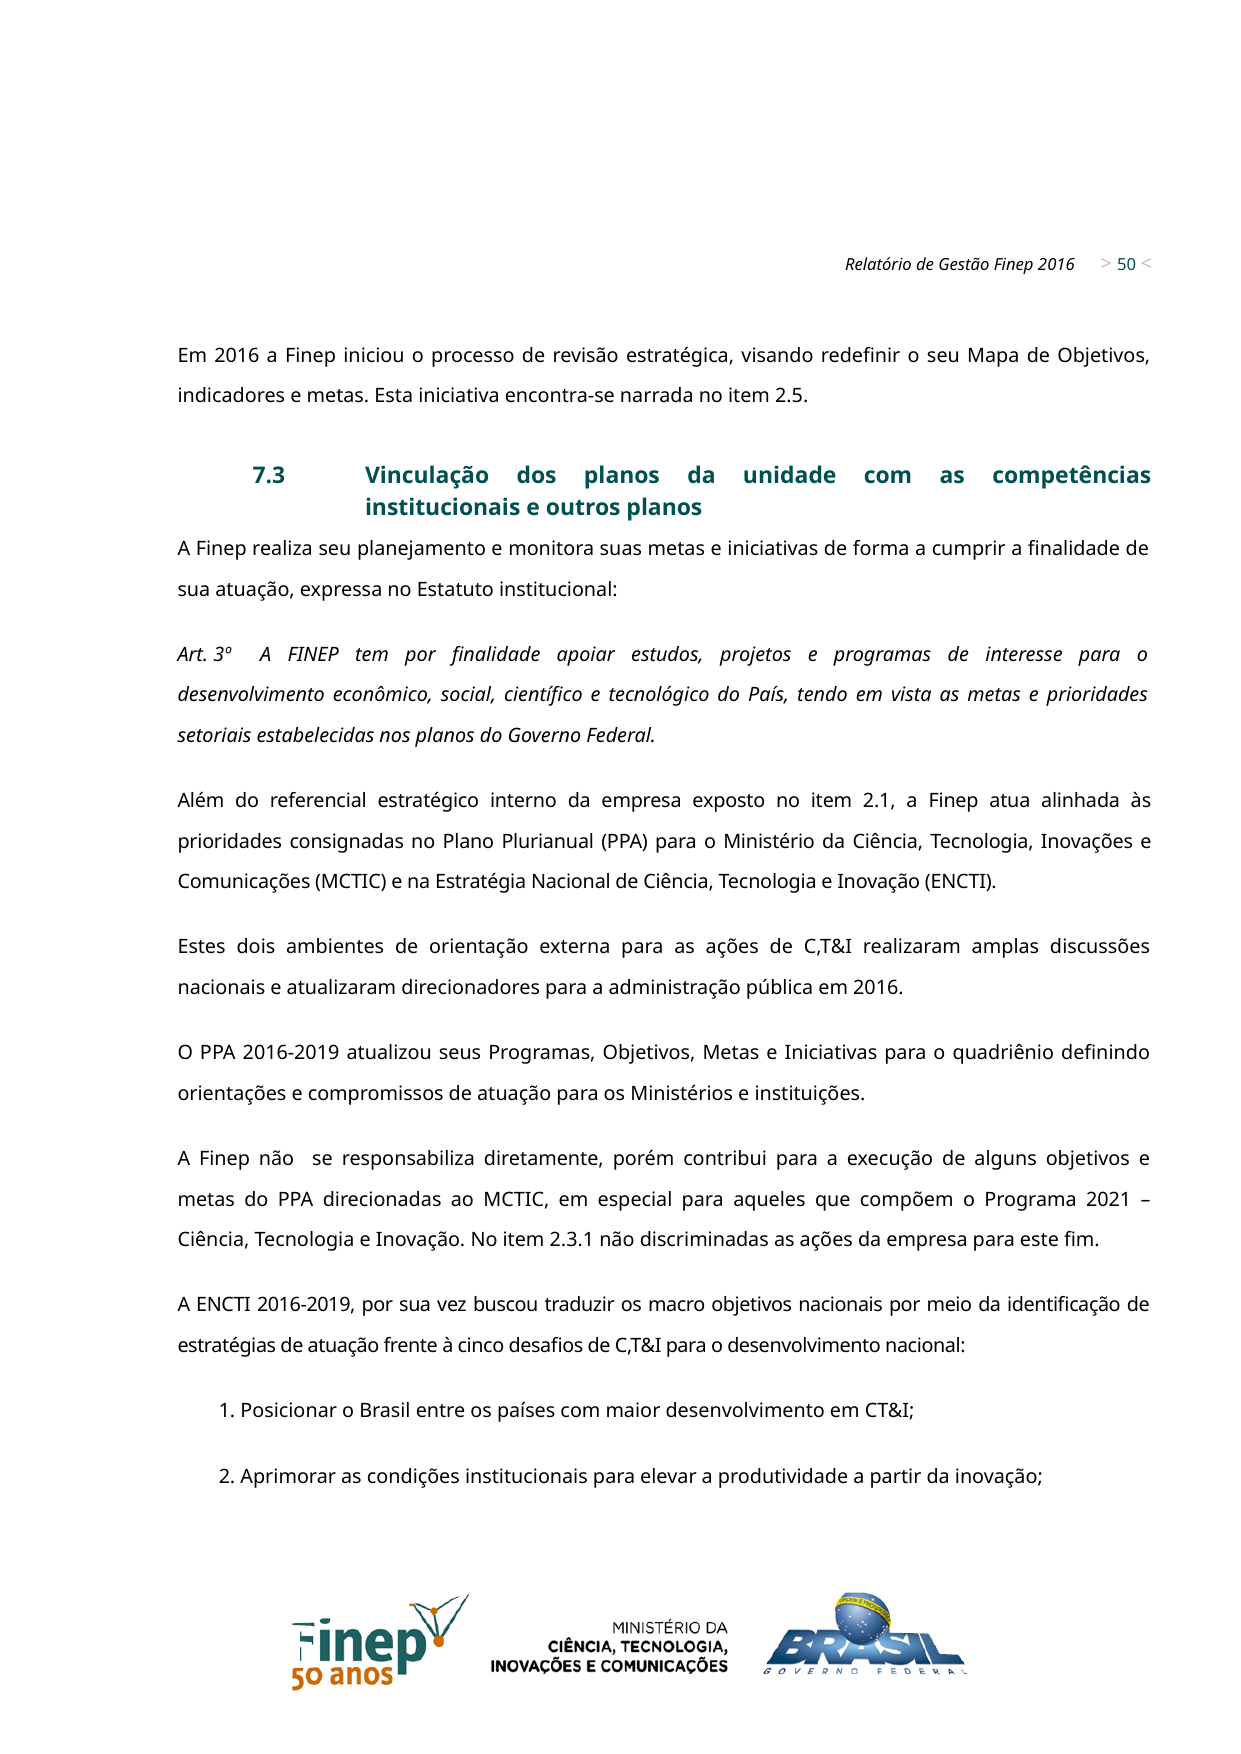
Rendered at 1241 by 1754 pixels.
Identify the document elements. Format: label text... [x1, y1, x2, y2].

text Estes dois ambientes de orientação externa para as ações de C,T&I realizaram amplas discussões nacionais e atualizaram direcionadores para a administração pública em 2016. [177, 933, 1152, 1000]
text Além do referencial estratégico interno da empresa exposto no item 2.1, a Finep atua alinhada às prioridades consignadas no Plano Plurianual (PPA) para o Ministério da Ciência, Tecnologia, Inovações e Comunicações (MCTIC) e na Estratégia Nacional de Ciência, Tecnologia e Inovação (ENCTI). [177, 787, 1152, 894]
text Em 2016 a Finep iniciou o processo de revisão estratégica, visando redefinir o seu Mapa de Objetivos, indicadores e metas. Esta iniciativa encontra-se narrada no item 2.5. [177, 341, 1152, 408]
text O PPA 2016-2019 atualizou seus Programas, Objetivos, Metas e Iniciativas para o quadriênio definindo orientações e compromissos de atuação para os Ministérios e instituições. [177, 1039, 1152, 1106]
text 2. Aprimorar as condições institucionais para elevar a produtividade a partir da inovação; [218, 1462, 1152, 1489]
subtitle Vinculação dos planos da unidade com as competências institucionais e outros planos [252, 459, 1152, 522]
text A Finep realiza seu planejamento e monitora suas metas e iniciativas de forma a cumprir a finalidade de sua atuação, expressa no Estatuto institucional: [177, 534, 1152, 602]
text Art. 3º A FINEP tem por finalidade apoiar estudos, projetos e programas de interesse para o desenvolvimento econômico, social, científico e tecnológico do País, tendo em vista as metas e prioridades setoriais estabelecidas nos planos do Governo Federal. [177, 640, 1152, 748]
text A Finep não se responsabiliza diretamente, porém contribui para a execução de alguns objetivos e metas do PPA direcionadas ao MCTIC, em especial para aqueles que compõem o Programa 2021 – Ciência, Tecnologia e Inovação. No item 2.3.1 não discriminadas as ações da empresa para este fim. [177, 1144, 1152, 1252]
text 1. Posicionar o Brasil entre os países com maior desenvolvimento em CT&I; [218, 1397, 1152, 1423]
text A ENCTI 2016-2019, por sua vez buscou traduzir os macro objetivos nacionais por meio da identificação de estratégias de atuação frente à cinco desafios de C,T&I para o desenvolvimento nacional: [177, 1291, 1152, 1358]
